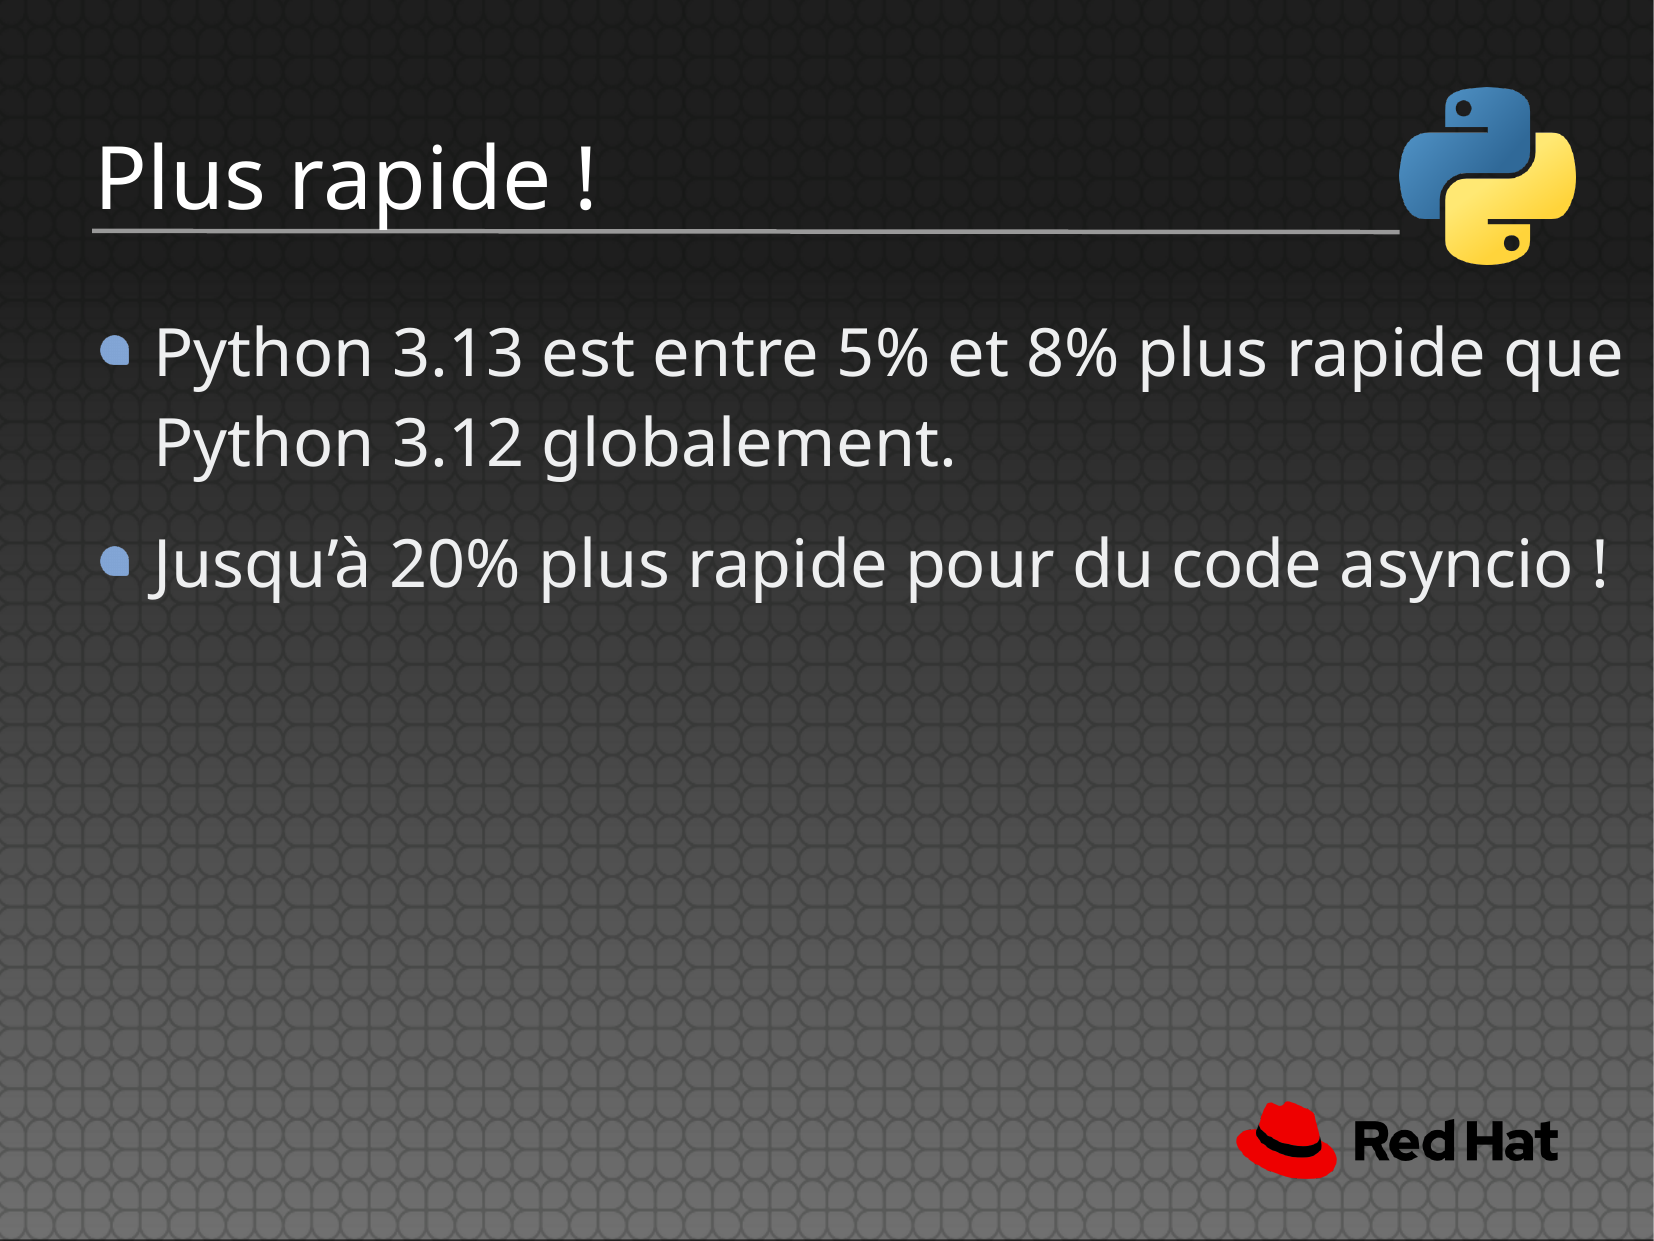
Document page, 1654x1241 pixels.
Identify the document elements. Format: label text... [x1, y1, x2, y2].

title Plus rapide ! [94, 100, 1426, 251]
list Python 3.13 est entre 5% et 8% plus rapide que Python 3.12 globalement. Jusqu’à 20% plus rapide pour du code asyncio ! [82, 304, 1629, 1045]
picture [0, 0, 1654, 1241]
